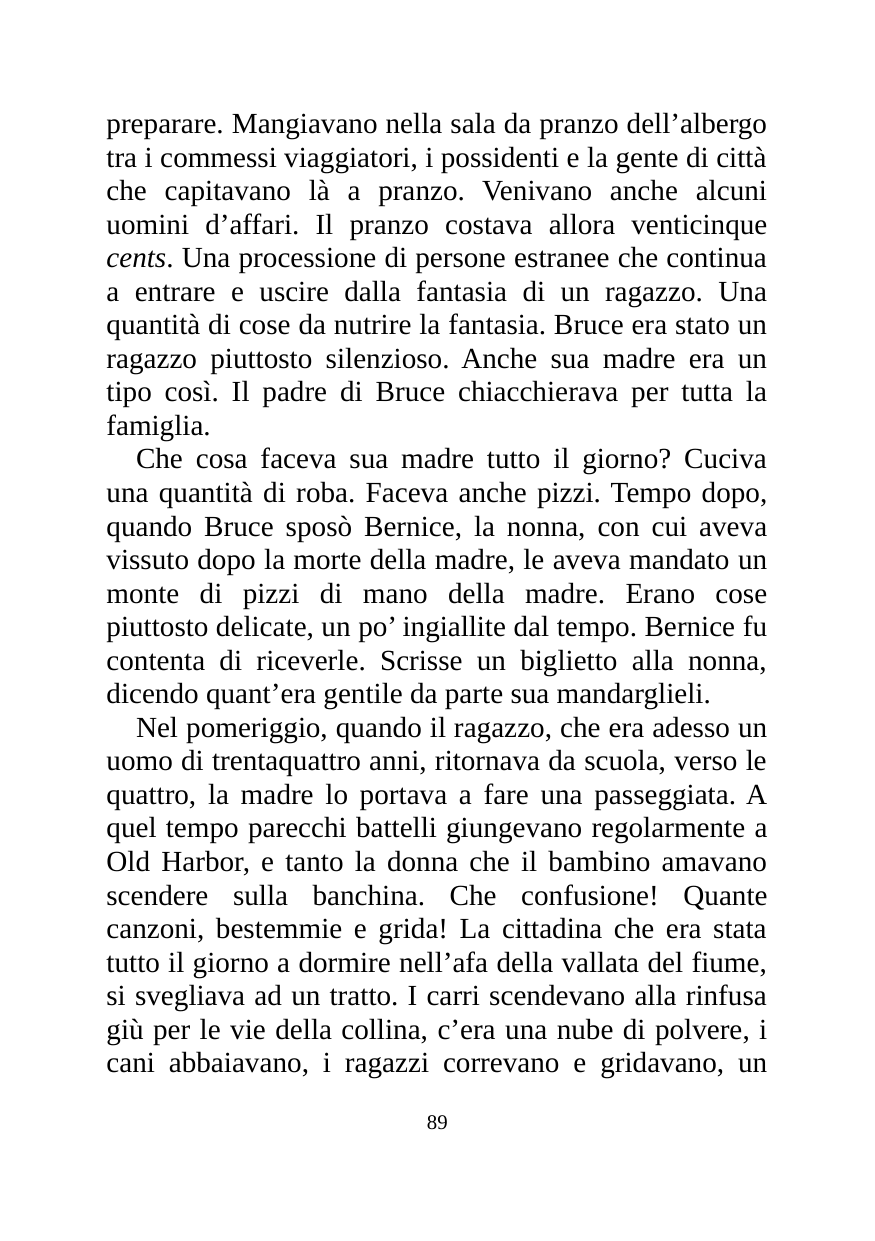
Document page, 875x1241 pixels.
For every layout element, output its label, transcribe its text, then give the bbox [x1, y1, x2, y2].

text Che cosa faceva sua madre tutto il giorno? Cuciva una quantità di roba. Faceva anche pizzi. Tempo dopo, quando Bruce sposò Bernice, la nonna, con cui aveva vissuto dopo la morte della madre, le aveva mandato un monte di pizzi di mano della madre. Erano cose piuttosto delicate, un po’ ingiallite dal tempo. Bernice fu contenta di riceverle. Scrisse un biglietto alla nonna, dicendo quant’era gentile da parte sua mandarglieli. [106, 442, 768, 710]
text preparare. Mangiavano nella sala da pranzo dell’albergo tra i commessi viaggiatori, i possidenti e la gente di città che capitavano là a pranzo. Venivano anche alcuni uomini d’affari. Il pranzo costava allora venticinque cents. Una processione di persone estranee che continua a entrare e uscire dalla fantasia di un ragazzo. Una quantità di cose da nutrire la fantasia. Bruce era stato un ragazzo piuttosto silenzioso. Anche sua madre era un tipo così. Il padre di Bruce chiacchierava per tutta la famiglia. [106, 106, 768, 442]
text Nel pomeriggio, quando il ragazzo, che era adesso un uomo di trentaquattro anni, ritornava da scuola, verso le quattro, la madre lo portava a fare una passeggiata. A quel tempo parecchi battelli giungevano regolarmente a Old Harbor, e tanto la donna che il bambino amavano scendere sulla banchina. Che confusione! Quante canzoni, bestemmie e grida! La cittadina che era stata tutto il giorno a dormire nell’afa della vallata del fiume, si svegliava ad un tratto. I carri scendevano alla rinfusa giù per le vie della collina, c’era una nube di polvere, i cani abbaiavano, i ragazzi correvano e gridavano, un [106, 710, 768, 1079]
